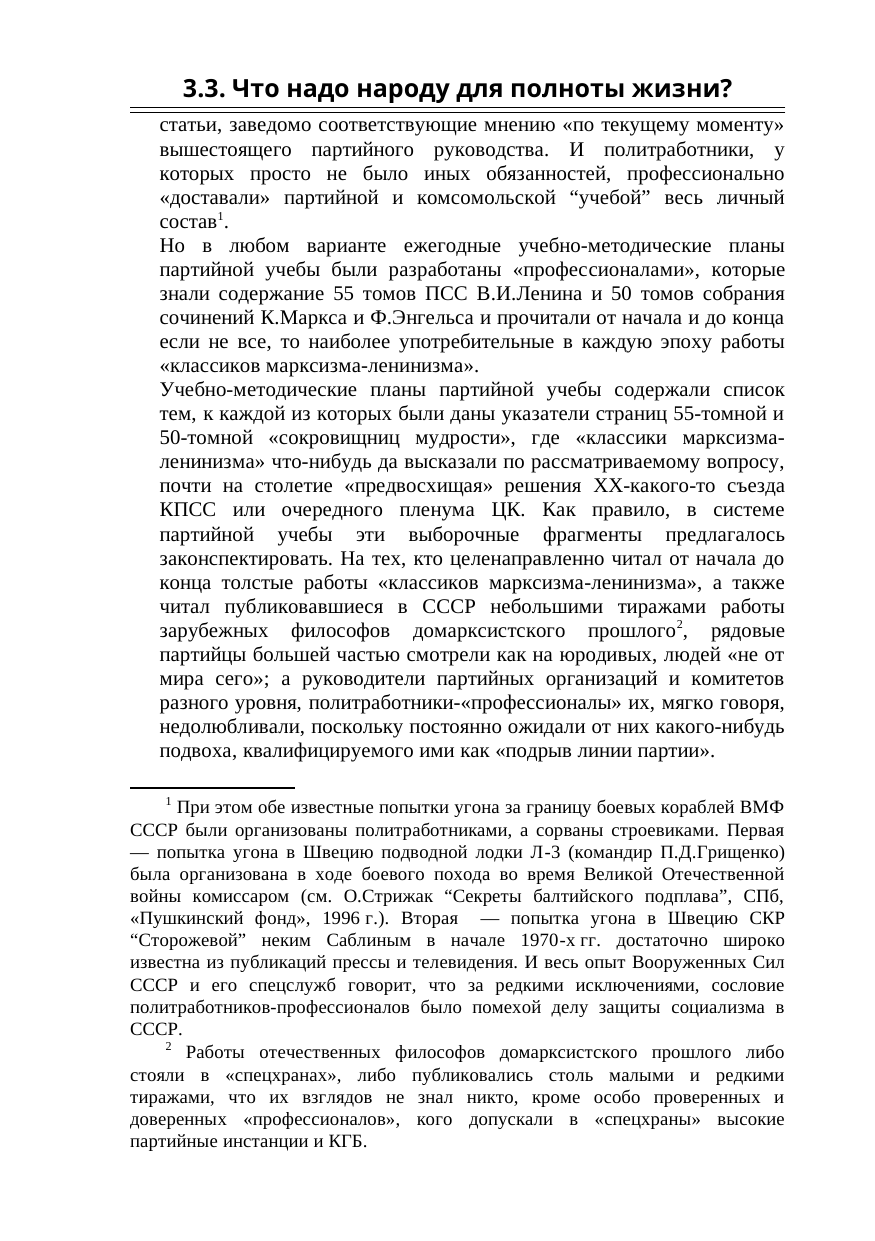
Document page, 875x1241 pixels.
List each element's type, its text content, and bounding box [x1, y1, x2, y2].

list Учебно-методические планы партийной учебы содержали список тем, к каждой из которых были даны указатели страниц 55-томной и 50-томной «сокровищниц мудрости», где «классики марксизма-ленинизма» что-нибудь да высказали по рассматриваемому вопросу, почти на столетие «предвосхищая» решения XX-какого-то съезда КПСС или очередного пленума ЦК. Как правило, в системе партийной учебы эти выборочные фрагменты предлагалось законспектировать. На тех, кто целенаправленно читал от начала до конца толстые работы «классиков марксизма-ленинизма», а также читал публиковавшиеся в СССР небольшими тиражами работы зарубежных философов домарксистского прошлого, рядовые партийцы большей частью смотрели как на юродивых, людей «не от мира сего»; а руководители партийных организаций и комитетов разного уровня, политработники-«профессионалы» их, мягко говоря, недолюбливали, поскольку постоянно ожидали от них какого-нибудь подвоха, квалифицируемого ими как «подрыв линии партии». [130, 377, 785, 762]
list При этом обе известные попытки угона за границу боевых кораблей ВМФ СССР были организованы политработниками, а сорваны строевиками. Первая — попытка угона в Швецию подводной лодки Л‑3 (командир П.Д.Грищенко) была организована в ходе боевого похода во время Великой Отечественной войны комиссаром (см. О.Стрижак “Секреты балтийского подплава”, СПб, «Пушкин­ский фонд», 1996 г.). Вторая — попытка угона в Швецию СКР “Сторожевой” неким Саблиным в начале 1970‑х гг. достаточно широко известна из публикаций прессы и телевидения. И весь опыт Вооруженных Сил СССР и его спецслужб говорит, что за редкими исключениями, сословие политработников-профессио­на­лов было помехой делу защиты социализма в СССР. [130, 794, 785, 1039]
list Но в любом варианте ежегодные учебно-методические планы партийной учебы были разработаны «профес­сионалами», которые знали содержание 55 томов ПСС В.И.Ленина и 50 томов собрания сочинений К.Маркса и Ф.Энгельса и прочитали от начала и до конца если не все, то наиболее употребительные в каждую эпоху работы «классиков марксизма-ленинизма». [130, 233, 785, 377]
list Работы отечественных философов домарксистского прошлого либо стояли в «спецхранах», либо публиковались столь малыми и редкими тиражами, что их взглядов не знал никто, кроме особо проверенных и доверенных «профес­сио­на­лов», кого допускали в «спецхраны» высокие партийные инстанции и КГБ. [130, 1039, 785, 1152]
list статьи, заведомо соответствующие мнению «по текущему моменту» вышестоящего партийного руководства. И политработники, у которых просто не было иных обязанностей, профессионально «доставали» партийной и комсомольской “учебой” весь личный состав. [130, 113, 785, 233]
